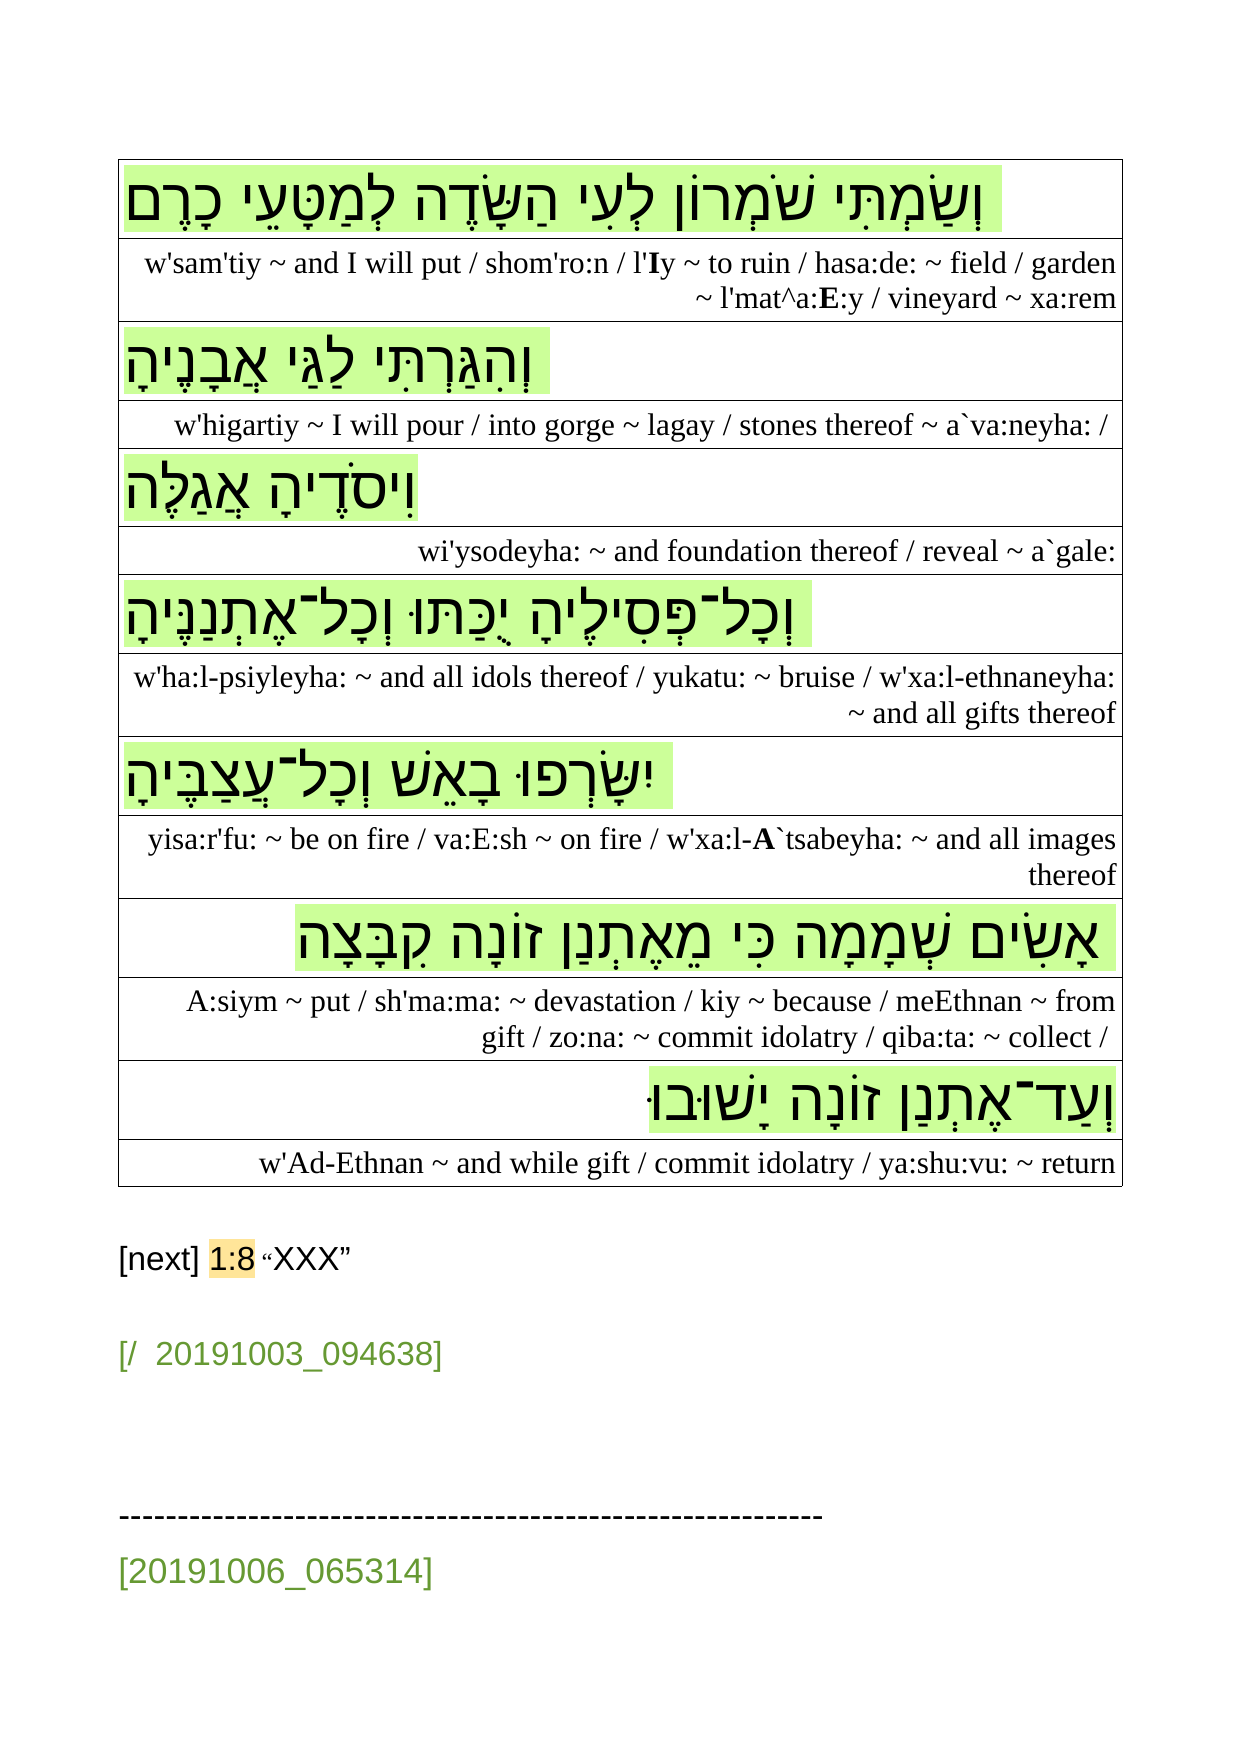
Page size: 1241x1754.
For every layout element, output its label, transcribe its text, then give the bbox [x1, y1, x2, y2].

text [20191006_065314] [118, 1550, 1122, 1591]
table_cell יִשָּׂרְפוּ בָאֵשׁ וְכָל־עֲצַבֶּיהָ [119, 737, 1122, 814]
text [/ 20191003_094638] [118, 1333, 1122, 1372]
table_cell yisa:r'fu: ~ be on fire / va:E:sh ~ on fire / w'xa:l-A`tsabeyha: ~ and all images thereof [119, 816, 1122, 898]
table_header וְשַׂמְתִּי שֹׁמְרוֹן לְעִי הַשָּׂדֶה לְמַטָּעֵי כָרֶם [119, 160, 1122, 238]
table_cell w'sam'tiy ~ and I will put / shom'ro:n / l'Iy ~ to ruin / hasa:de: ~ field / garden ~ l'mat^a:E:y / vineyard ~ xa:rem [119, 239, 1122, 321]
table_cell וְעַד־אֶתְנַן זוֹנָה יָשׁוּבוּ [119, 1061, 1122, 1139]
table_cell wi'ysodeyha: ~ and foundation thereof / reveal ~ a`gale: [119, 527, 1122, 574]
table_cell A:siym ~ put / sh'ma:ma: ~ devastation / kiy ~ because / meEthnan ~ from gift / zo:na: ~ commit idolatry / qiba:ta: ~ collect / [119, 978, 1122, 1060]
table_cell וְכָל־פְּסִילֶיהָ יֻכַּתּוּ וְכָל־אֶתְנַנֶּיהָ [119, 575, 1122, 652]
table_cell w'ha:l-psiyleyha: ~ and all idols thereof / yukatu: ~ bruise / w'xa:l-ethnaneyha: ~ and all gifts thereof [119, 654, 1122, 736]
table_cell וְהִגַּרְתִּי לַגַּי אֲבָנֶיהָ [119, 322, 1122, 400]
table_cell w'higartiy ~ I will pour / into gorge ~ lagay / stones thereof ~ a`va:neyha: / [119, 401, 1122, 448]
table_cell אָשִׂים שְׁמָמָה כִּי מֵאֶתְנַן זוֹנָה קִבָּצָה [119, 899, 1122, 977]
table_cell w'Ad-Ethnan ~ and while gift / commit idolatry / ya:shu:vu: ~ return [119, 1140, 1122, 1186]
text ------------------------------------------------------------ [118, 1494, 1122, 1534]
table_cell וִיסֹדֶיהָ אֲגַלֶּה [119, 449, 1122, 526]
text [next] 1:8 “XXX” [118, 1239, 1122, 1278]
